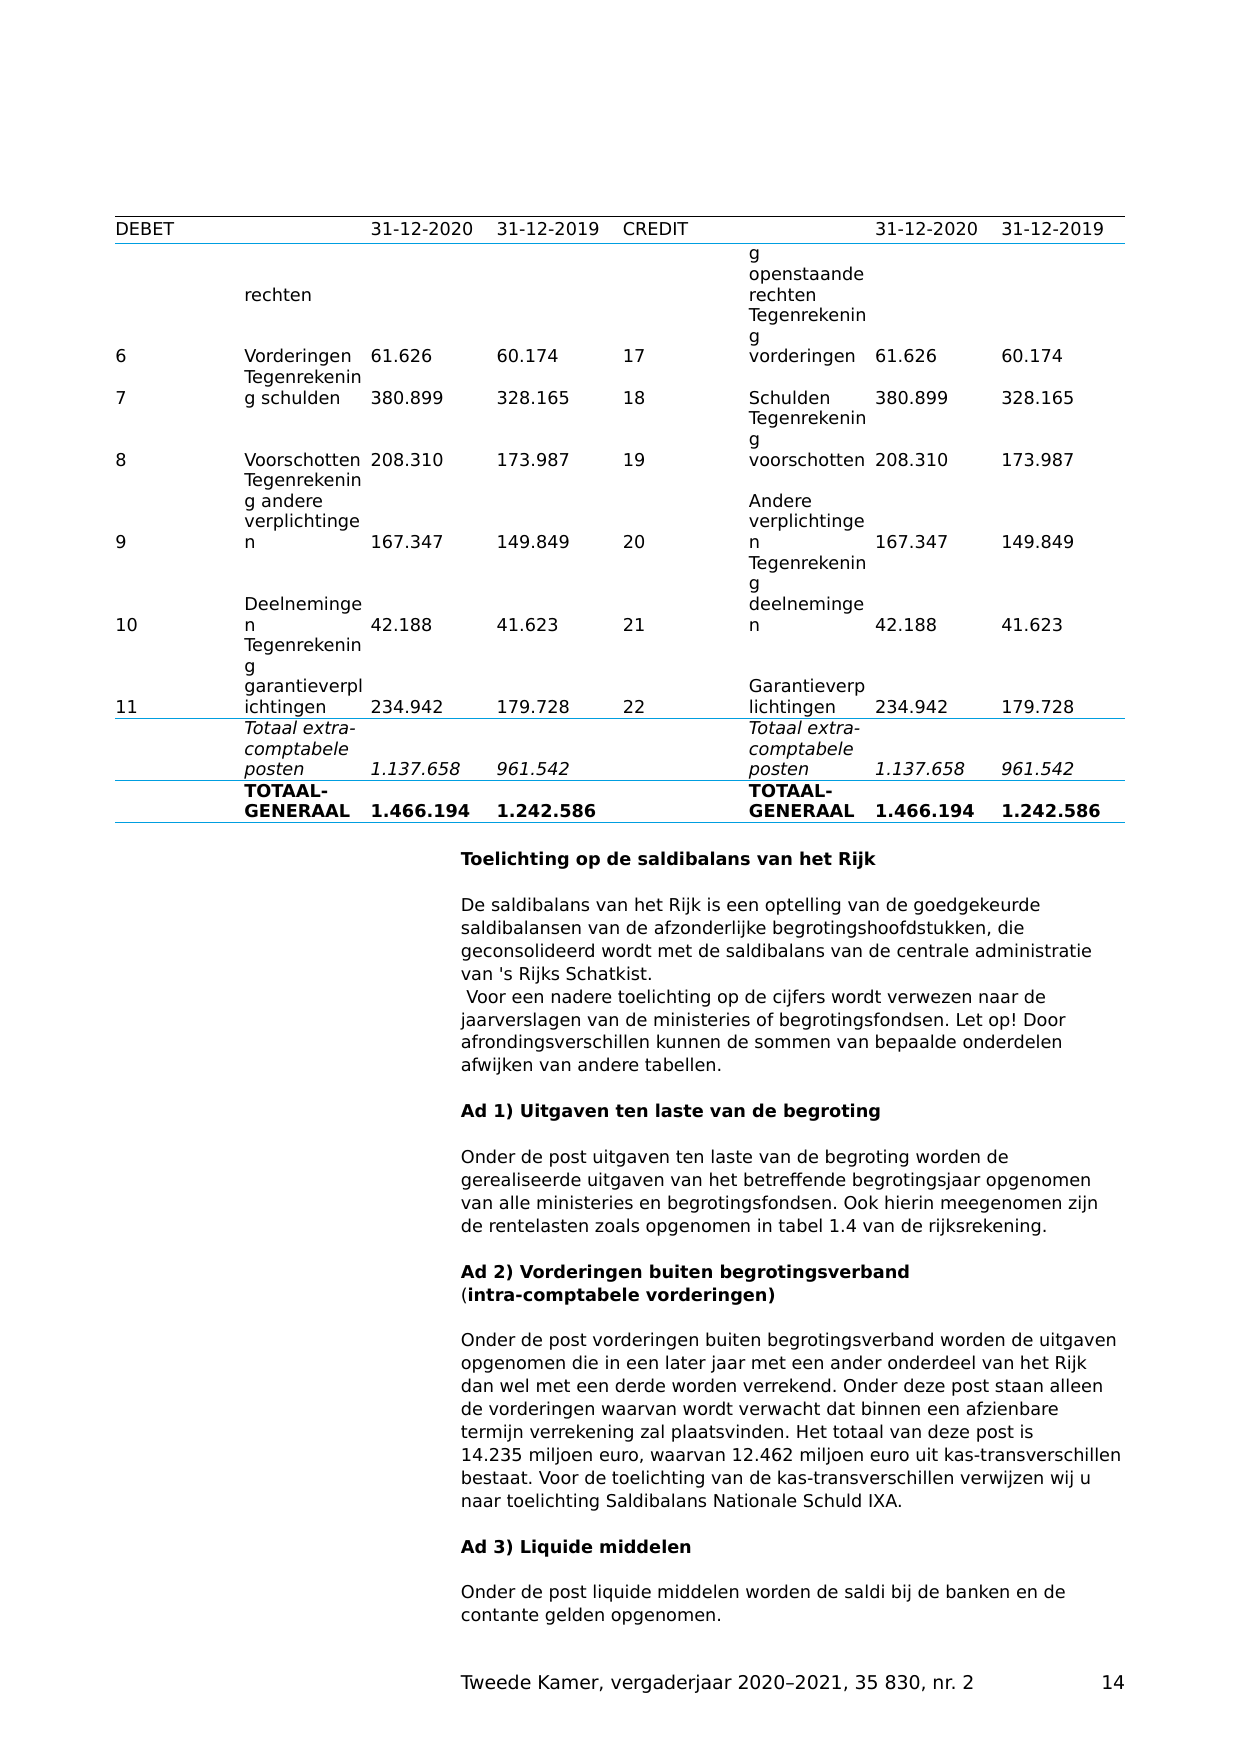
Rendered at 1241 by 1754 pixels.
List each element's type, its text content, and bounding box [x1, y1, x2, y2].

table_cell 42.188 [368, 553, 493, 635]
table_cell [115, 781, 241, 822]
table_cell Deelnemingen [241, 553, 367, 635]
table_cell 10 [115, 553, 241, 635]
table_cell 31-12-2020 [368, 217, 493, 243]
table_cell 8 [115, 408, 241, 470]
table_cell Garantieverplichtingen [746, 635, 872, 718]
table_cell 1.242.586 [494, 781, 620, 822]
table_cell Totaal extra-comptabele posten [241, 719, 367, 780]
table_cell 173.987 [998, 408, 1125, 470]
table_cell 1.137.658 [872, 719, 998, 780]
table_cell [115, 719, 241, 780]
table_cell 179.728 [494, 635, 620, 718]
table_cell 60.174 [998, 305, 1125, 367]
table_cell 41.623 [494, 553, 620, 635]
table_cell 961.542 [494, 719, 620, 780]
table_cell Totaal extra-comptabele posten [746, 719, 872, 780]
table_cell 7 [115, 367, 241, 408]
table_cell 31-12-2020 [872, 217, 998, 243]
table_cell Tegenrekening garantieverplichtingen [241, 635, 367, 718]
table_cell 31-12-2019 [494, 217, 620, 243]
table_cell 1.466.194 [872, 781, 998, 822]
table_cell 149.849 [998, 470, 1125, 553]
table_cell 234.942 [368, 635, 493, 718]
text Toelichting op de saldibalans van het Rijk [461, 847, 1125, 870]
table_cell [620, 719, 746, 780]
table_cell 11 [115, 635, 241, 718]
table_cell 179.728 [998, 635, 1125, 718]
table_cell Tegenrekening schulden [241, 367, 367, 408]
text Onder de post vorderingen buiten begrotingsverband worden de uitgaven opgenomen die in een later jaar met een ander onderdeel van het Rijk dan wel met een derde worden verrekend. Onder deze post staan alleen de vorderingen waarvan wordt verwacht dat binnen een afzienbare termijn verrekening zal plaatsvinden. Het totaal van deze post is 14.235 miljoen euro, waarvan 12.462 miljoen euro uit kas-transverschillen bestaat. Voor de toelichting van de kas-transverschillen verwijzen wij u naar toelichting Saldibalans Nationale Schuld IXA. [461, 1328, 1125, 1512]
table_cell Tegenrekening voorschotten [746, 408, 872, 470]
table_cell Tegenrekening andere verplichtingen [241, 470, 367, 553]
table_cell 18 [620, 367, 746, 408]
table_cell 167.347 [368, 470, 493, 553]
text Ad 2) Vorderingen buiten begrotingsverband (intra-comptabele vorderingen) [461, 1260, 1125, 1306]
table_cell 234.942 [872, 635, 998, 718]
table_cell Vorderingen [241, 305, 367, 367]
text De saldibalans van het Rijk is een optelling van de goedgekeurde saldibalansen van de afzonderlijke begrotingshoofdstukken, die geconsolideerd wordt met de saldibalans van de centrale administratie van 's Rijks Schatkist. Voor een nadere toelichting op de cijfers wordt verwezen naar de jaarverslagen van de ministeries of begrotingsfondsen. Let op! Door afrondingsverschillen kunnen de sommen van bepaalde onderdelen afwijken van andere tabellen. [461, 893, 1125, 1076]
table_cell TOTAAL-GENERAAL [746, 781, 872, 822]
table_cell 1.137.658 [368, 719, 493, 780]
table_cell Andere verplichtingen [746, 470, 872, 553]
table_cell 167.347 [872, 470, 998, 553]
table_cell g openstaande rechten [746, 244, 872, 305]
table_cell DEBET [115, 217, 367, 243]
table_cell 208.310 [872, 408, 998, 470]
table_cell [620, 244, 746, 305]
table_cell 61.626 [368, 305, 493, 367]
table_cell [620, 781, 746, 822]
table_cell [115, 244, 241, 305]
table_cell 9 [115, 470, 241, 553]
table_cell 961.542 [998, 719, 1125, 780]
table_cell 21 [620, 553, 746, 635]
table_cell Tegenrekening vorderingen [746, 305, 872, 367]
table_cell 6 [115, 305, 241, 367]
table_cell Schulden [746, 367, 872, 408]
table_cell 149.849 [494, 470, 620, 553]
table_cell 1.466.194 [368, 781, 493, 822]
table_cell 31-12-2019 [998, 217, 1125, 243]
table_cell CREDIT [620, 217, 872, 243]
table_cell 328.165 [494, 367, 620, 408]
table_cell 41.623 [998, 553, 1125, 635]
table_cell 19 [620, 408, 746, 470]
table_cell 17 [620, 305, 746, 367]
table_cell 380.899 [368, 367, 493, 408]
table_cell 328.165 [998, 367, 1125, 408]
table_header Saldibalans van het Rijk per 31 december 2020 [115, 191, 1125, 216]
text Ad 3) Liquide middelen [461, 1535, 1125, 1558]
table_cell 380.899 [872, 367, 998, 408]
table_cell [494, 244, 620, 305]
text Ad 1) Uitgaven ten laste van de begroting [461, 1099, 1125, 1122]
table_cell 20 [620, 470, 746, 553]
table_cell [872, 244, 998, 305]
table_cell [998, 244, 1125, 305]
table_cell 61.626 [872, 305, 998, 367]
text Onder de post liquide middelen worden de saldi bij de banken en de contante gelden opgenomen. [461, 1581, 1125, 1626]
table_cell Voorschotten [241, 408, 367, 470]
table_cell 208.310 [368, 408, 493, 470]
table_cell rechten [241, 244, 367, 305]
table_cell Tegenrekening deelnemingen [746, 553, 872, 635]
table_cell [368, 244, 493, 305]
table_cell 42.188 [872, 553, 998, 635]
table_cell 60.174 [494, 305, 620, 367]
table_cell 22 [620, 635, 746, 718]
table_cell 173.987 [494, 408, 620, 470]
table_cell TOTAAL-GENERAAL [241, 781, 367, 822]
table_cell 1.242.586 [998, 781, 1125, 822]
text Onder de post uitgaven ten laste van de begroting worden de gerealiseerde uitgaven van het betreffende begrotingsjaar opgenomen van alle ministeries en begrotingsfondsen. Ook hierin meegenomen zijn de rentelasten zoals opgenomen in tabel 1.4 van de rijksrekening. [461, 1145, 1125, 1237]
